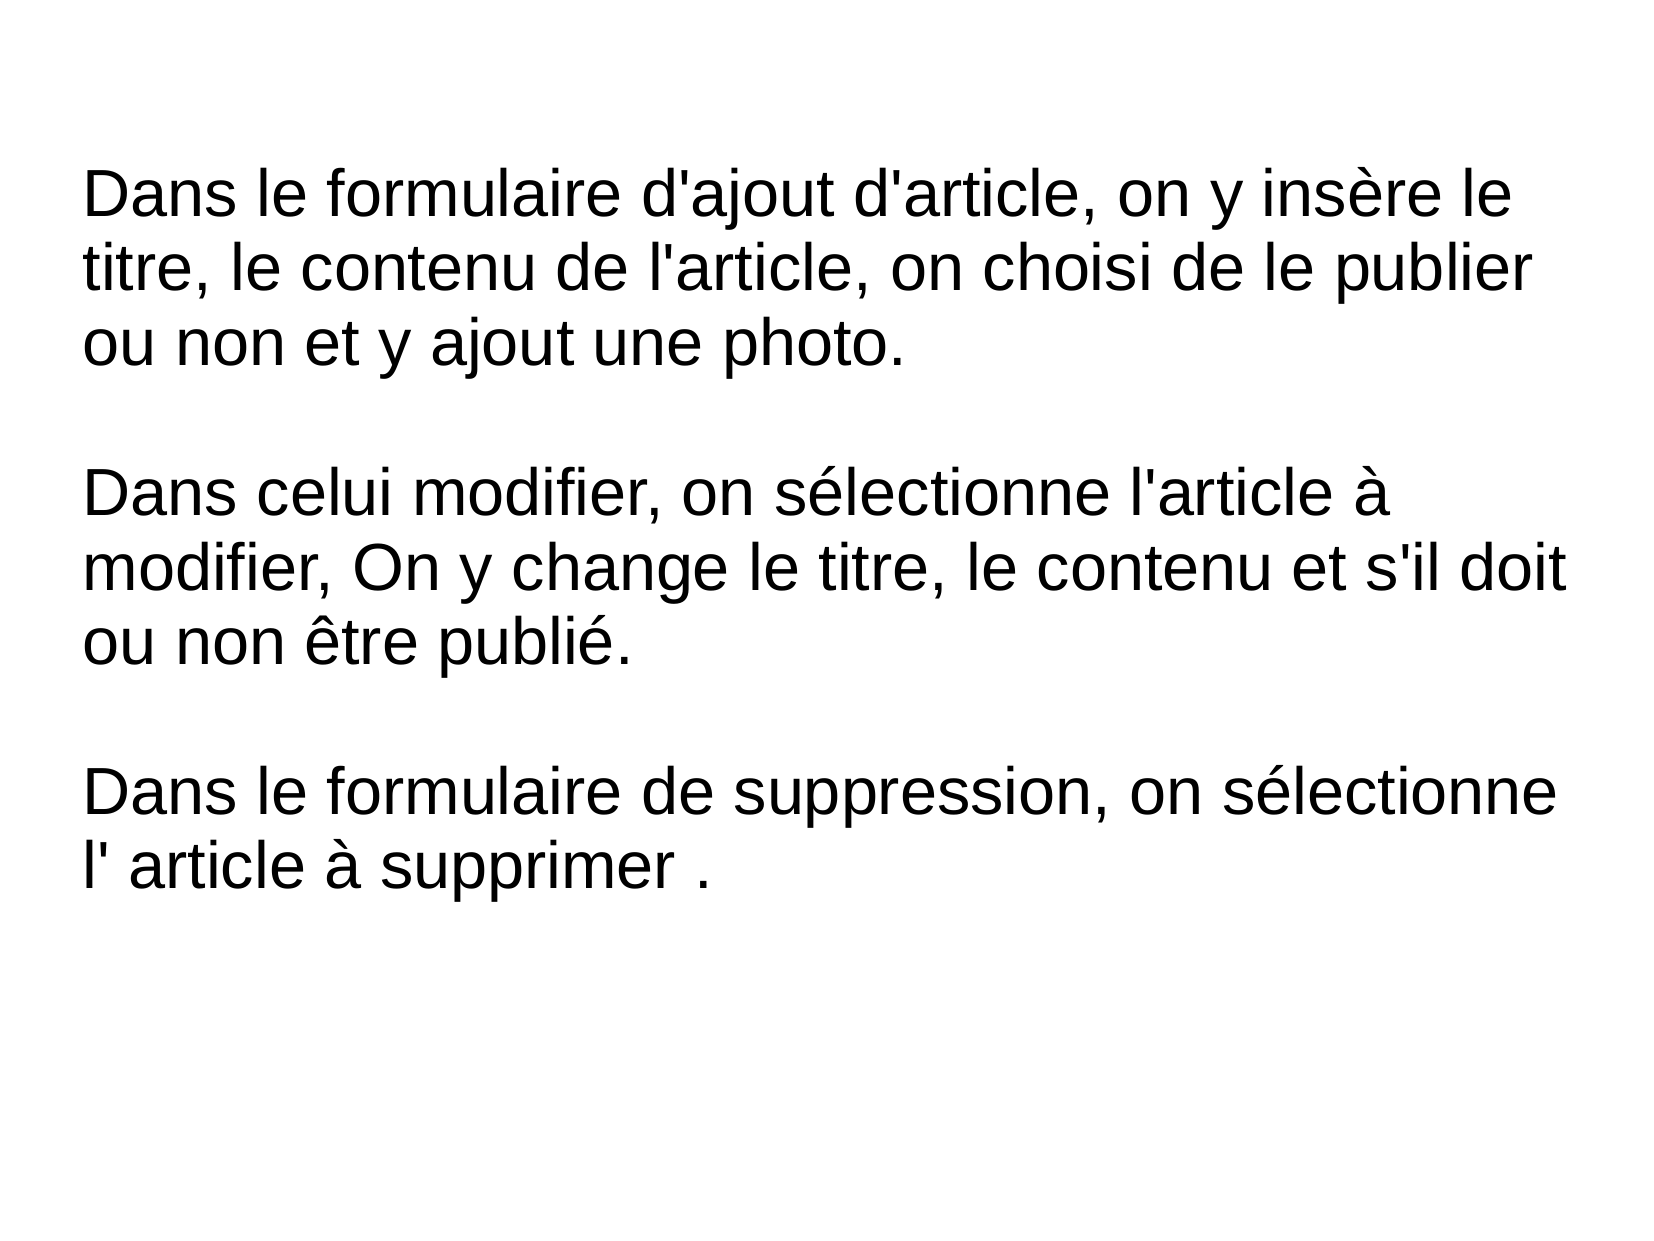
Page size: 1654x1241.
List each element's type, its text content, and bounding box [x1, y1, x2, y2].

subtitle Dans le formulaire d'ajout d'article, on y insère le titre, le contenu de l'article, on choisi de le publier ou non et y ajout une photo. Dans celui modifier, on sélectionne l'article à modifier, On y change le titre, le contenu et s'il doit ou non être publié. Dans le formulaire de suppression, on sélectionne l' article à supprimer . [82, 49, 1571, 1010]
